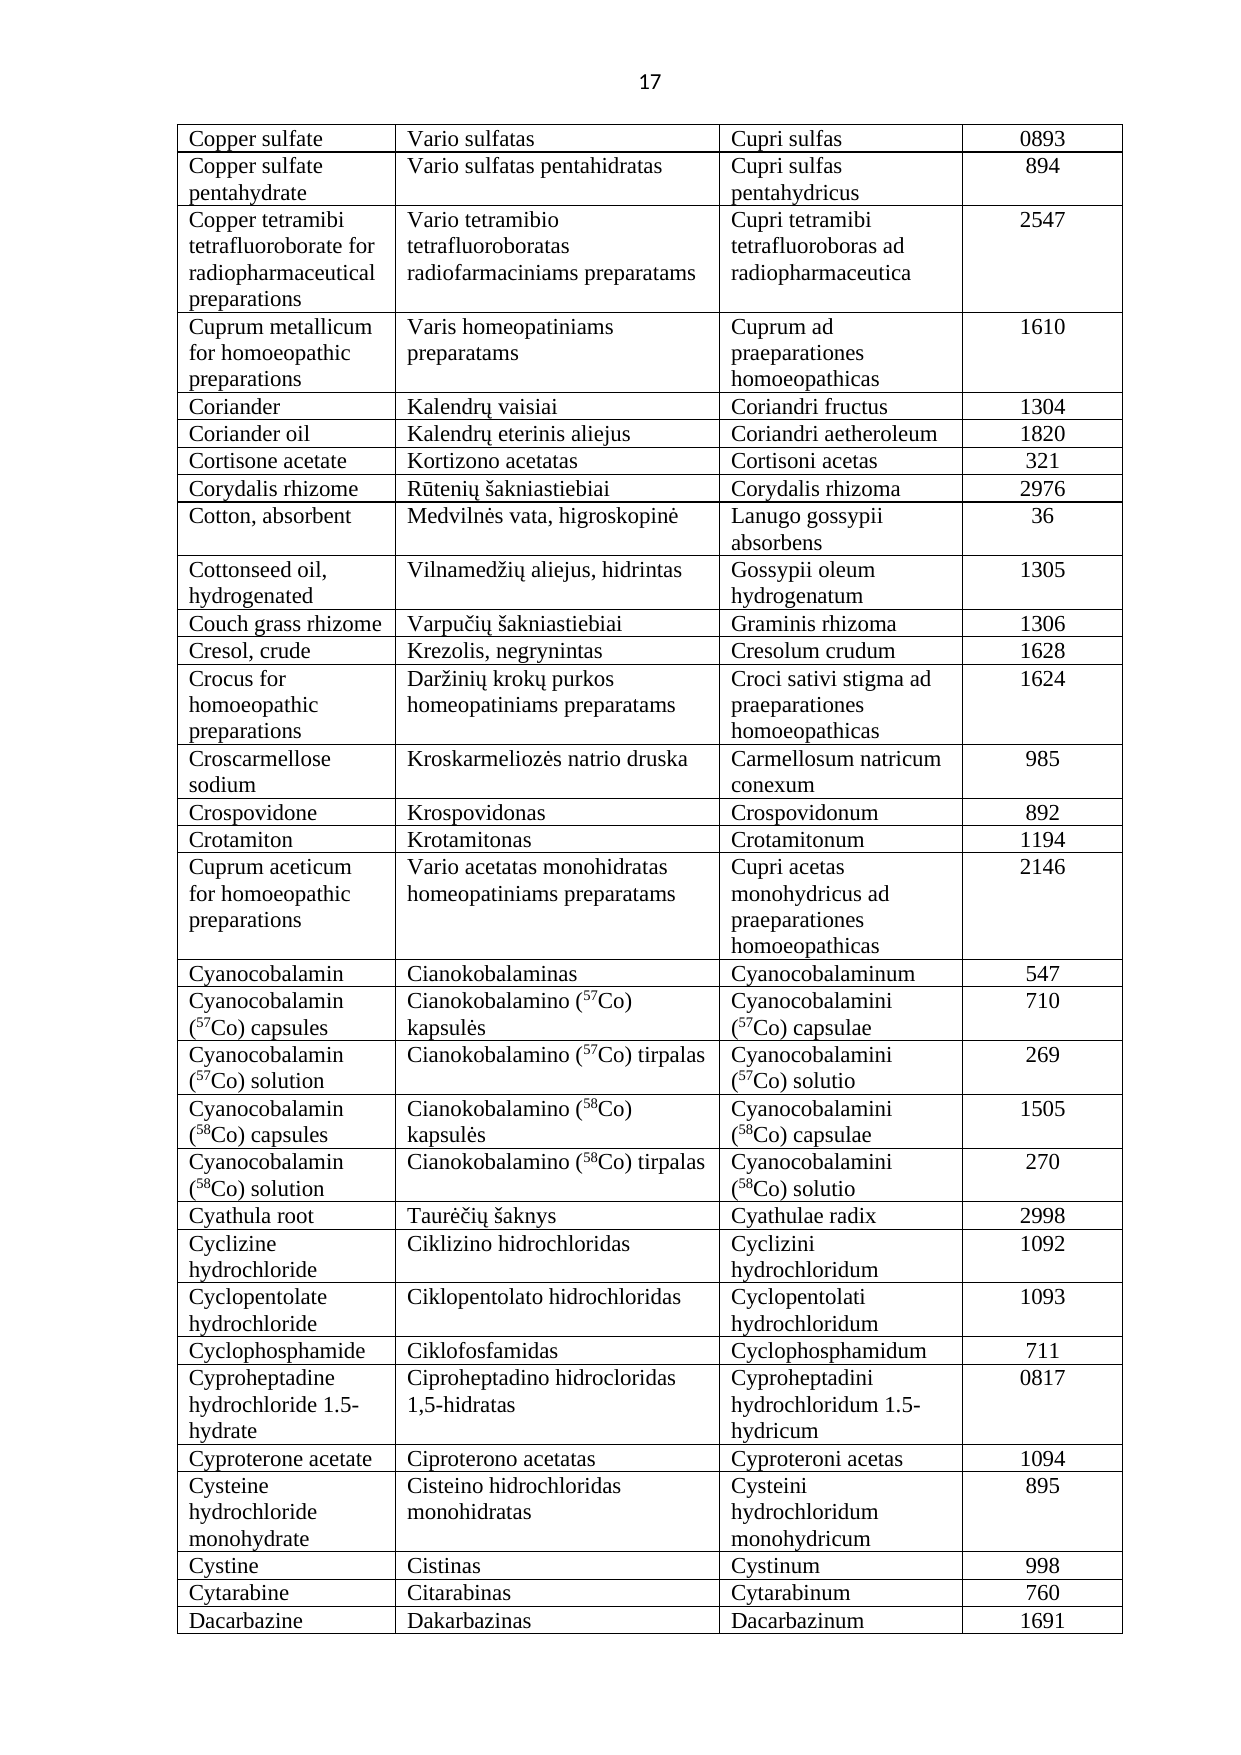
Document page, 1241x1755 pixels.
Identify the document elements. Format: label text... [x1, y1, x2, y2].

table_cell Ciproterono acetatas [396, 1445, 719, 1471]
table_cell Croscarmellose sodium [178, 745, 395, 797]
table_cell Cianokobalaminas [396, 960, 719, 986]
table_cell 710 [963, 987, 1122, 1040]
table_cell 2976 [963, 475, 1122, 501]
table_cell 895 [963, 1472, 1122, 1551]
table_cell Cisteino hidrochloridas monohidratas [396, 1472, 719, 1551]
table_cell Cianokobalamino (58Co) tirpalas [396, 1149, 719, 1201]
table_cell Copper sulfate [178, 125, 395, 151]
table_cell 1505 [963, 1095, 1122, 1147]
table_cell Rūtenių šakniastiebiai [396, 475, 719, 501]
table_cell Kortizono acetatas [396, 448, 719, 474]
table_cell Gossypii oleum hydrogenatum [720, 556, 962, 609]
table_cell 2146 [963, 853, 1122, 959]
table_cell Cytarabine [178, 1580, 395, 1606]
table_cell 2547 [963, 206, 1122, 312]
table_cell Crospovidone [178, 799, 395, 825]
table_cell Kalendrų eterinis aliejus [396, 420, 719, 447]
table_cell 894 [963, 153, 1122, 205]
table_cell Ciklopentolato hidrochloridas [396, 1283, 719, 1336]
table_cell Cianokobalamino (58Co) kapsulės [396, 1095, 719, 1147]
table_cell Cuprum aceticum for homoeopathic preparations [178, 853, 395, 959]
table_cell 892 [963, 799, 1122, 825]
table_cell 547 [963, 960, 1122, 986]
table_cell Cupri sulfas pentahydricus [720, 153, 962, 205]
table_cell Daržinių krokų purkos homeopatiniams preparatams [396, 665, 719, 744]
table_cell Cyclizine hydrochloride [178, 1230, 395, 1282]
table_cell Lanugo gossypii absorbens [720, 503, 962, 555]
table_cell Coriander [178, 393, 395, 419]
table_cell Citarabinas [396, 1580, 719, 1606]
table_cell Vilnamedžių aliejus, hidrintas [396, 556, 719, 609]
table_cell Krospovidonas [396, 799, 719, 825]
table_cell Cystinum [720, 1552, 962, 1578]
table_cell 985 [963, 745, 1122, 797]
table_cell Crospovidonum [720, 799, 962, 825]
table_cell Cresol, crude [178, 637, 395, 664]
table_cell Cyanocobalamin [178, 960, 395, 986]
table_cell Cortisone acetate [178, 448, 395, 474]
table_cell Cyanocobalamin (57Co) solution [178, 1041, 395, 1094]
table_cell 1610 [963, 313, 1122, 392]
table_cell 1820 [963, 420, 1122, 447]
table_cell Dakarbazinas [396, 1607, 719, 1633]
table_cell 1304 [963, 393, 1122, 419]
table_cell Croci sativi stigma ad praeparationes homoeopathicas [720, 665, 962, 744]
table_cell Varpučių šakniastiebiai [396, 610, 719, 636]
table_cell Coriandri aetheroleum [720, 420, 962, 447]
table_cell Dacarbazinum [720, 1607, 962, 1633]
table_cell Couch grass rhizome [178, 610, 395, 636]
table_cell 1628 [963, 637, 1122, 664]
table_cell 36 [963, 503, 1122, 555]
table_cell Cuprum ad praeparationes homoeopathicas [720, 313, 962, 392]
table_cell Cuprum metallicum for homoeopathic preparations [178, 313, 395, 392]
table_cell Cysteine hydrochloride monohydrate [178, 1472, 395, 1551]
table_cell Krezolis, negrynintas [396, 637, 719, 664]
table_cell 1306 [963, 610, 1122, 636]
table_cell Cyanocobalamini (57Co) solutio [720, 1041, 962, 1094]
table_cell Coriandri fructus [720, 393, 962, 419]
table_cell Cyanocobalamin (58Co) capsules [178, 1095, 395, 1147]
table_cell Vario sulfatas pentahidratas [396, 153, 719, 205]
table_cell Cyproteroni acetas [720, 1445, 962, 1471]
table_cell 1092 [963, 1230, 1122, 1282]
table_cell 1094 [963, 1445, 1122, 1471]
table_cell Cyclophosphamidum [720, 1337, 962, 1363]
table_cell Dacarbazine [178, 1607, 395, 1633]
table_cell Vario tetramibio tetrafluoroboratas radiofarmaciniams preparatams [396, 206, 719, 312]
table_cell Krotamitonas [396, 826, 719, 852]
table_cell Cyanocobalamin (58Co) solution [178, 1149, 395, 1201]
table_cell Coriander oil [178, 420, 395, 447]
table_cell Ciklofosfamidas [396, 1337, 719, 1363]
table_cell Cyproterone acetate [178, 1445, 395, 1471]
table_cell Cupri acetas monohydricus ad praeparationes homoeopathicas [720, 853, 962, 959]
table_cell 0817 [963, 1365, 1122, 1443]
table_cell Cortisoni acetas [720, 448, 962, 474]
table_cell Corydalis rhizoma [720, 475, 962, 501]
table_cell Cysteini hydrochloridum monohydricum [720, 1472, 962, 1551]
table_cell 711 [963, 1337, 1122, 1363]
table_cell Carmellosum natricum conexum [720, 745, 962, 797]
table_cell Cyanocobalamini (57Co) capsulae [720, 987, 962, 1040]
table_cell 321 [963, 448, 1122, 474]
table_cell Vario acetatas monohidratas homeopatiniams preparatams [396, 853, 719, 959]
table_cell Cyproheptadini hydrochloridum 1.5-hydricum [720, 1365, 962, 1443]
table_cell 0893 [963, 125, 1122, 151]
table_cell 270 [963, 1149, 1122, 1201]
table_cell Cyclopentolati hydrochloridum [720, 1283, 962, 1336]
table_cell Cyanocobalamini (58Co) solutio [720, 1149, 962, 1201]
table_cell Vario sulfatas [396, 125, 719, 151]
table_cell Varis homeopatiniams preparatams [396, 313, 719, 392]
table_cell Cyanocobalamin (57Co) capsules [178, 987, 395, 1040]
table_cell 2998 [963, 1202, 1122, 1228]
table_cell Cianokobalamino (57Co) kapsulės [396, 987, 719, 1040]
table_cell Cupri tetramibi tetrafluoroboras ad radiopharmaceutica [720, 206, 962, 312]
table_cell Cyclizini hydrochloridum [720, 1230, 962, 1282]
table_cell Cyanocobalaminum [720, 960, 962, 986]
table_cell Kalendrų vaisiai [396, 393, 719, 419]
table_cell Cystine [178, 1552, 395, 1578]
table_cell Cupri sulfas [720, 125, 962, 151]
table_cell 760 [963, 1580, 1122, 1606]
table_cell Cyanocobalamini (58Co) capsulae [720, 1095, 962, 1147]
table_cell Cistinas [396, 1552, 719, 1578]
table_cell Medvilnės vata, higroskopinė [396, 503, 719, 555]
table_cell Cyproheptadine hydrochloride 1.5-hydrate [178, 1365, 395, 1443]
table_cell Cianokobalamino (57Co) tirpalas [396, 1041, 719, 1094]
table_cell 1624 [963, 665, 1122, 744]
table_cell Cresolum crudum [720, 637, 962, 664]
table_cell 1305 [963, 556, 1122, 609]
table_cell Crocus for homoeopathic preparations [178, 665, 395, 744]
table_cell Cottonseed oil, hydrogenated [178, 556, 395, 609]
table_cell 269 [963, 1041, 1122, 1094]
table_cell Ciproheptadino hidrocloridas 1,5-hidratas [396, 1365, 719, 1443]
table_cell 998 [963, 1552, 1122, 1578]
table_cell Copper tetramibi tetrafluoroborate for radiopharmaceutical preparations [178, 206, 395, 312]
table_cell Cytarabinum [720, 1580, 962, 1606]
table_cell Taurėčių šaknys [396, 1202, 719, 1228]
table_cell Copper sulfate pentahydrate [178, 153, 395, 205]
table_cell Corydalis rhizome [178, 475, 395, 501]
table_cell Cyclopentolate hydrochloride [178, 1283, 395, 1336]
table_cell Cotton, absorbent [178, 503, 395, 555]
table_cell Crotamitonum [720, 826, 962, 852]
table_cell Ciklizino hidrochloridas [396, 1230, 719, 1282]
table_cell 1194 [963, 826, 1122, 852]
table_cell Cyclophosphamide [178, 1337, 395, 1363]
table_cell Cyathula root [178, 1202, 395, 1228]
table_cell Cyathulae radix [720, 1202, 962, 1228]
table_cell Kroskarmeliozės natrio druska [396, 745, 719, 797]
table_cell Graminis rhizoma [720, 610, 962, 636]
table_cell Crotamiton [178, 826, 395, 852]
table_cell 1691 [963, 1607, 1122, 1633]
table_cell 1093 [963, 1283, 1122, 1336]
